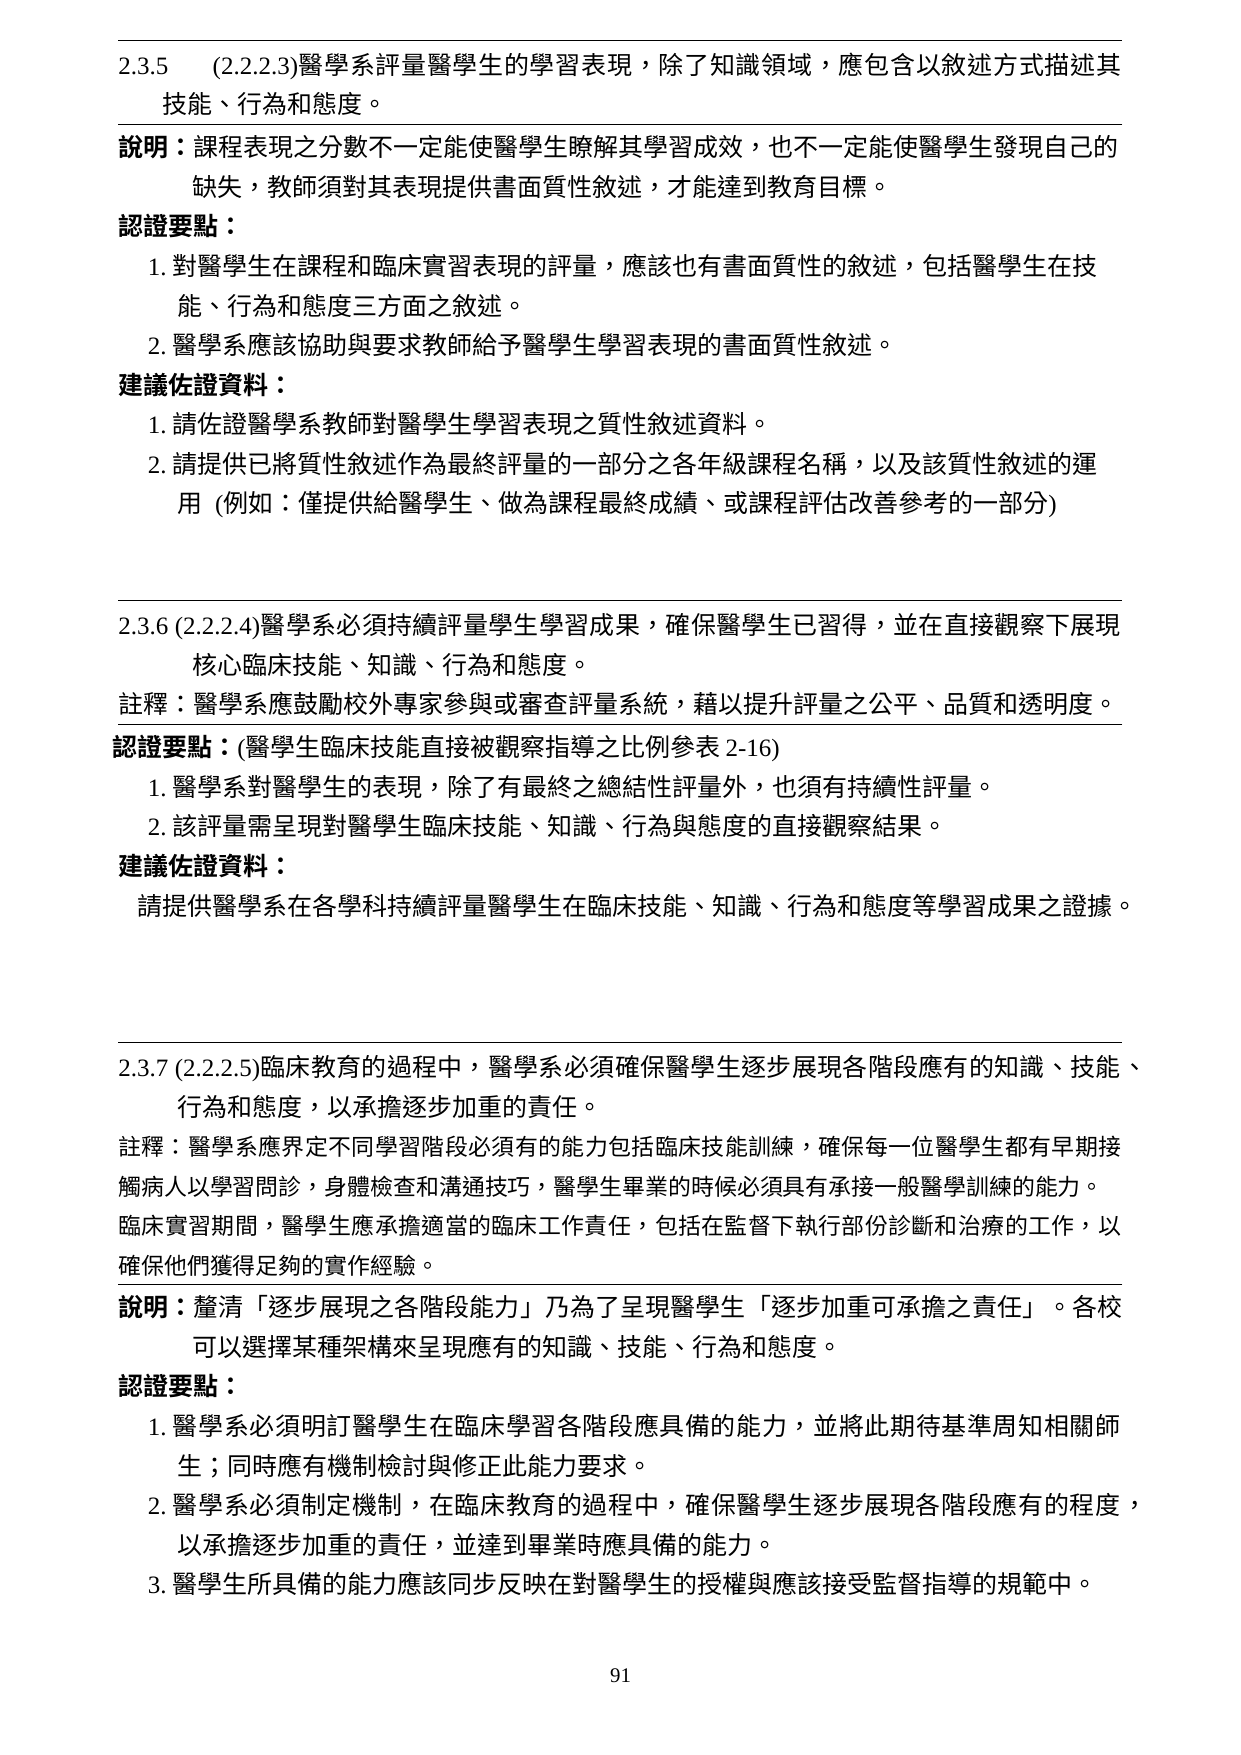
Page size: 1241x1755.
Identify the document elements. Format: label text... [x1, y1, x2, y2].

text 臨床實習期間，醫學生應承擔適當的臨床工作責任，包括在監督下執行部份診斷和治療的工作，以確保他們獲得足夠的實作經驗。 [118, 1203, 1122, 1284]
list 對醫學生在課程和臨床實習表現的評量，應該也有書面質性的敘述，包括醫學生在技能、行為和態度三方面之敘述。 [148, 244, 1122, 323]
text 說明：課程表現之分數不一定能使醫學生瞭解其學習成效，也不一定能使醫學生發現自己的缺失，教師須對其表現提供書面質性敘述，才能達到教育目標。 [118, 125, 1122, 204]
list 請提供已將質性敘述作為最終評量的一部分之各年級課程名稱，以及該質性敘述的運用 (例如：僅提供給醫學生、做為課程最終成績、或課程評估改善參考的一部分) [148, 442, 1122, 521]
list (2.2.2.3)醫學系評量醫學生的學習表現，除了知識領域，應包含以敘述方式描述其技能、行為和態度。 [118, 41, 1122, 124]
list 醫學系必須明訂醫學生在臨床學習各階段應具備的能力，並將此期待基準周知相關師生；同時應有機制檢討與修正此能力要求。 [148, 1404, 1122, 1483]
list 請佐證醫學系教師對醫學生學習表現之質性敘述資料。 [148, 402, 1122, 442]
text 建議佐證資料： [118, 362, 1122, 402]
list 醫學系必須制定機制，在臨床教育的過程中，確保醫學生逐步展現各階段應有的程度，以承擔逐步加重的責任，並達到畢業時應具備的能力。 [148, 1483, 1122, 1562]
list 醫學生所具備的能力應該同步反映在對醫學生的授權與應該接受監督指導的規範中。 [148, 1562, 1122, 1602]
text 2.3.6 (2.2.2.4)醫學系必須持續評量學生學習成果，確保醫學生已習得，並在直接觀察下展現核心臨床技能、知識、行為和態度。 [118, 601, 1122, 679]
text 說明：釐清「逐步展現之各階段能力」乃為了呈現醫學生「逐步加重可承擔之責任」。各校可以選擇某種架構來呈現應有的知識、技能、行為和態度。 [118, 1285, 1122, 1364]
list 該評量需呈現對醫學生臨床技能、知識、行為與態度的直接觀察結果。 [148, 804, 1122, 844]
list 醫學系應該協助與要求教師給予醫學生學習表現的書面質性敘述。 [148, 323, 1122, 362]
text 建議佐證資料： [118, 844, 1122, 883]
list 醫學系對醫學生的表現，除了有最終之總結性評量外，也須有持續性評量。 [148, 764, 1122, 804]
text 認證要點：(醫學生臨床技能直接被觀察指導之比例參表2-16) [112, 725, 1122, 764]
text 註釋：醫學系應界定不同學習階段必須有的能力包括臨床技能訓練，確保每一位醫學生都有早期接觸病人以學習問診，身體檢查和溝通技巧，醫學生畢業的時候必須具有承接一般醫學訓練的能力。 [118, 1124, 1122, 1203]
text 2.3.7 (2.2.2.5)臨床教育的過程中，醫學系必須確保醫學生逐步展現各階段應有的知識、技能、行為和態度，以承擔逐步加重的責任。 [118, 1043, 1122, 1124]
text 註釋：醫學系應鼓勵校外專家參與或審查評量系統，藉以提升評量之公平、品質和透明度。 [118, 679, 1122, 724]
text 請提供醫學系在各學科持續評量醫學生在臨床技能、知識、行為和態度等學習成果之證據。 [118, 883, 1122, 962]
text 認證要點： [118, 1364, 1122, 1404]
text 認證要點： [118, 204, 1122, 244]
